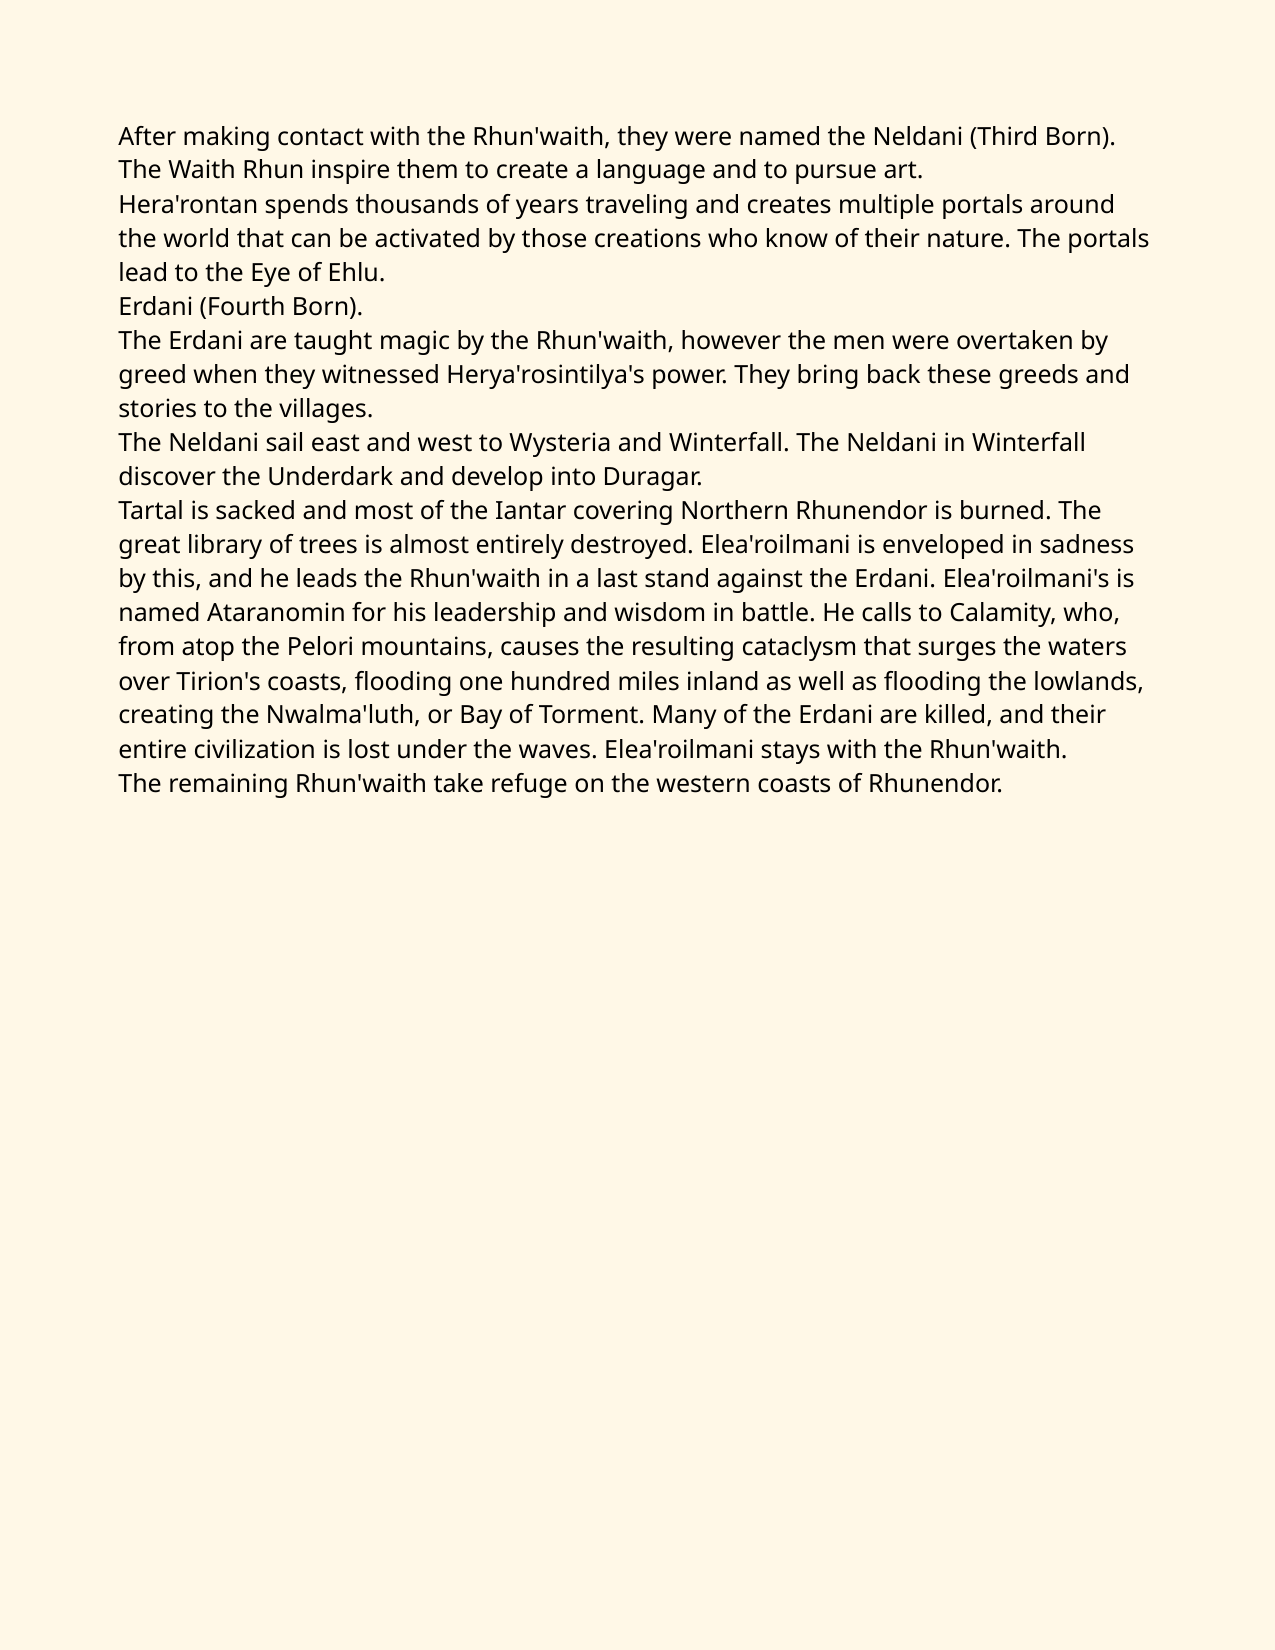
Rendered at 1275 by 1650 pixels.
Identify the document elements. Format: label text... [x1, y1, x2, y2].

text Erdani (Fourth Born). [118, 288, 1157, 322]
text The remaining Rhun'waith take refuge on the western coasts of Rhunendor. [118, 765, 1157, 799]
text After making contact with the Rhun'waith, they were named the Neldani (Third Born). The Waith Rhun inspire them to create a language and to pursue art. [118, 118, 1157, 186]
text The Neldani sail east and west to Wysteria and Winterfall. The Neldani in Winterfall discover the Underdark and develop into Duragar. [118, 425, 1157, 493]
text The Erdani are taught magic by the Rhun'waith, however the men were overtaken by greed when they witnessed Herya'rosintilya's power. They bring back these greeds and stories to the villages. [118, 322, 1157, 425]
text Hera'rontan spends thousands of years traveling and creates multiple portals around the world that can be activated by those creations who know of their nature. The portals lead to the Eye of Ehlu. [118, 186, 1157, 288]
text Tartal is sacked and most of the Iantar covering Northern Rhunendor is burned. The great library of trees is almost entirely destroyed. Elea'roilmani is enveloped in sadness by this, and he leads the Rhun'waith in a last stand against the Erdani. Elea'roilmani's is named Ataranomin for his leadership and wisdom in battle. He calls to Calamity, who, from atop the Pelori mountains, causes the resulting cataclysm that surges the waters over Tirion's coasts, flooding one hundred miles inland as well as flooding the lowlands, creating the Nwalma'luth, or Bay of Torment. Many of the Erdani are killed, and their entire civilization is lost under the waves. Elea'roilmani stays with the Rhun'waith. [118, 493, 1157, 765]
